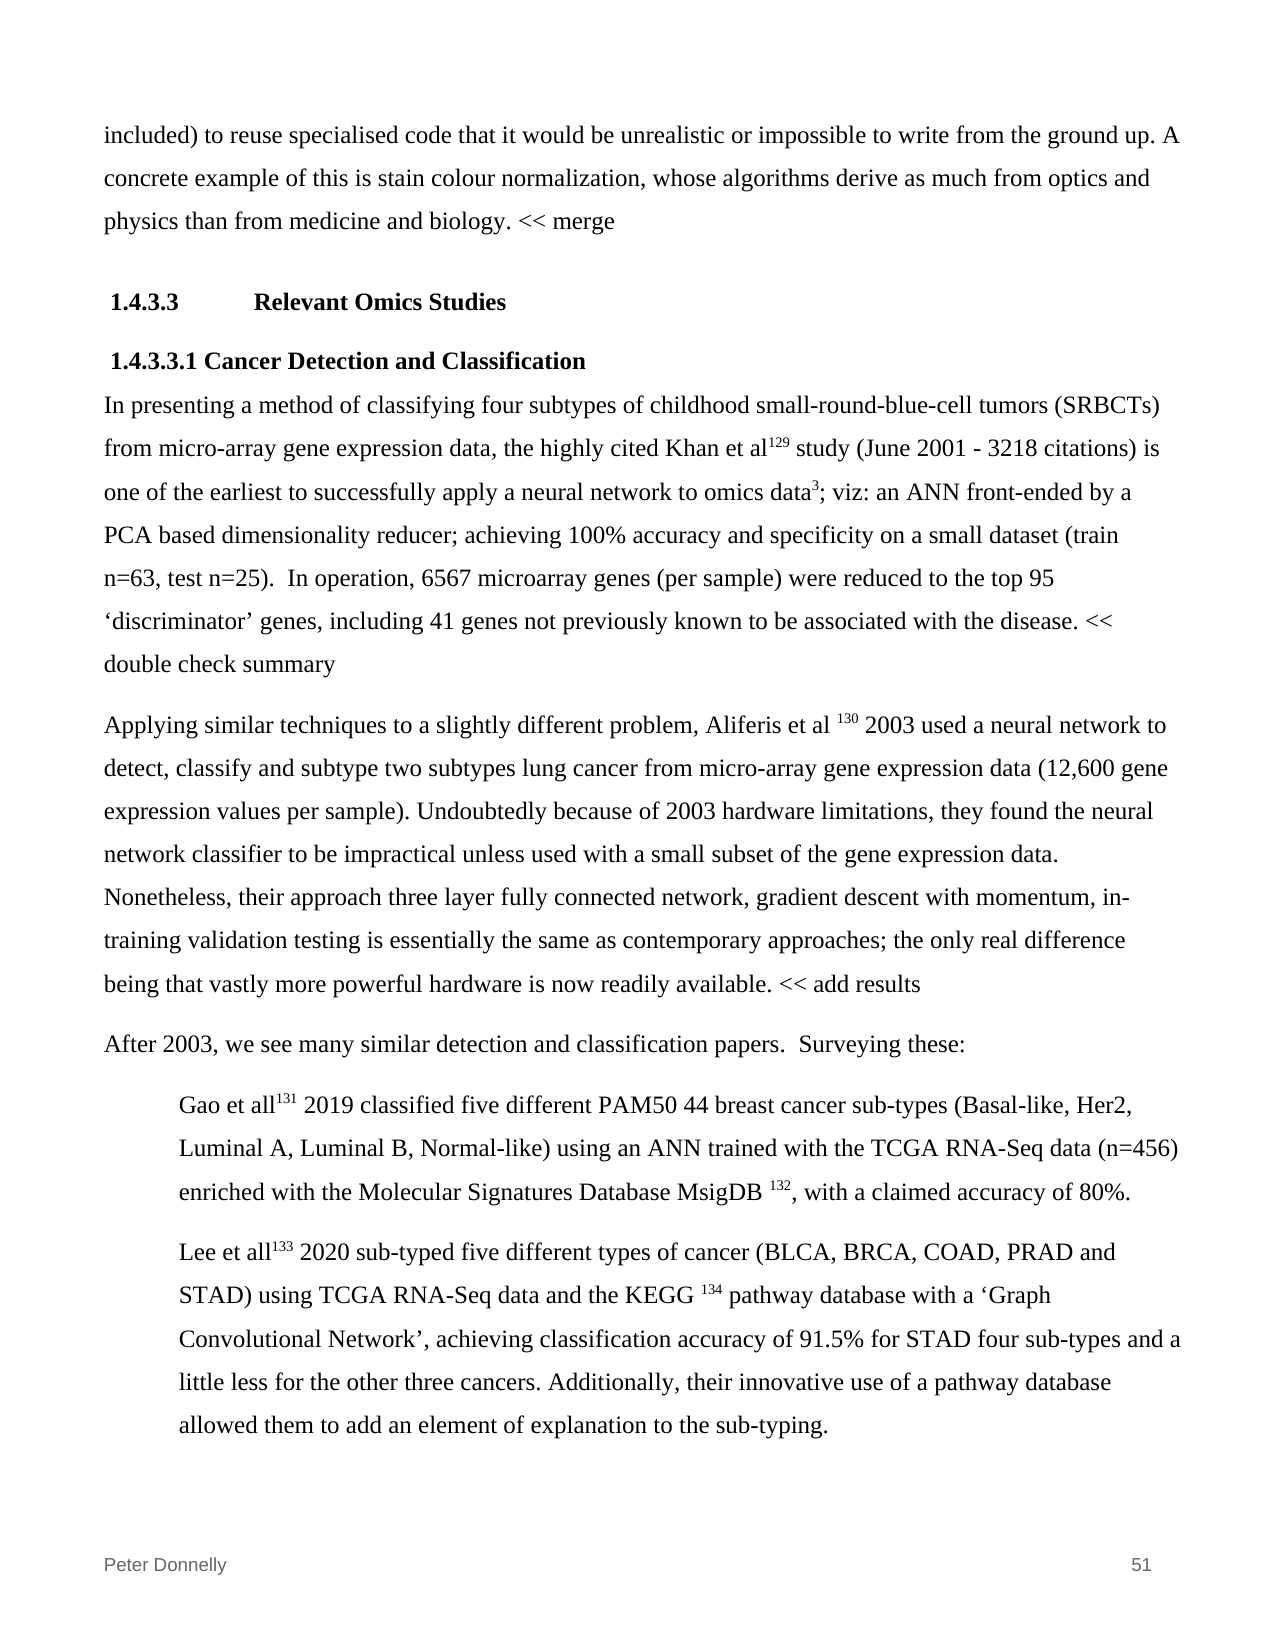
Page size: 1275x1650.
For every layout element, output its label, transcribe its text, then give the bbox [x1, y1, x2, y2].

text In presenting a method of classifying four subtypes of childhood small-round-blue-cell tumors (SRBCTs) from micro-array gene expression data, the highly cited Khan et al study (June 2001 - 3218 citations) is one of the earliest to successfully apply a neural network to omics data; viz: an ANN front-ended by a PCA based dimensionality reducer; achieving 100% accuracy and specificity on a small dataset (train n=63, test n=25). In operation, 6567 microarray genes (per sample) were reduced to the top 95 ‘discriminator’ genes, including 41 genes not previously known to be associated with the disease. << double check summary [103, 390, 1181, 678]
text Applying similar techniques to a slightly different problem, Aliferis et al 2003 used a neural network to detect, classify and subtype two subtypes lung cancer from micro-array gene expression data (12,600 gene expression values per sample). Undoubtedly because of 2003 hardware limitations, they found the neural network classifier to be impractical unless used with a small subset of the gene expression data. Nonetheless, their approach three layer fully connected network, gradient descent with momentum, in-training validation testing is essentially the same as contemporary approaches; the only real difference being that vastly more powerful hardware is now readily available. << add results [103, 710, 1181, 997]
text After 2003, we see many similar detection and classification papers. Surveying these: [103, 1029, 1181, 1058]
text Gao et all 2019 classified five different PAM50 44 breast cancer sub-types (Basal-like, Her2, Luminal A, Luminal B, Normal-like) using an ANN trained with the TCGA RNA-Seq data (n=456) enriched with the Molecular Signatures Database MsigDB , with a claimed accuracy of 80%. [178, 1090, 1181, 1205]
subtitle Cancer Detection and Classification [103, 346, 1181, 375]
text Lee et all 2020 sub-typed five different types of cancer (BLCA, BRCA, COAD, PRAD and STAD) using TCGA RNA-Seq data and the KEGG pathway database with a ‘Graph Convolutional Network’, achieving classification accuracy of 91.5% for STAD four sub-types and a little less for the other three cancers. Additionally, their innovative use of a pathway database allowed them to add an element of explanation to the sub-typing. [178, 1237, 1181, 1439]
text included) to reuse specialised code that it would be unrealistic or impossible to write from the ground up. A concrete example of this is stain colour normalization, whose algorithms derive as much from optics and physics than from medicine and biology. << merge [103, 120, 1181, 235]
subtitle Relevant Omics Studies [103, 287, 1181, 316]
